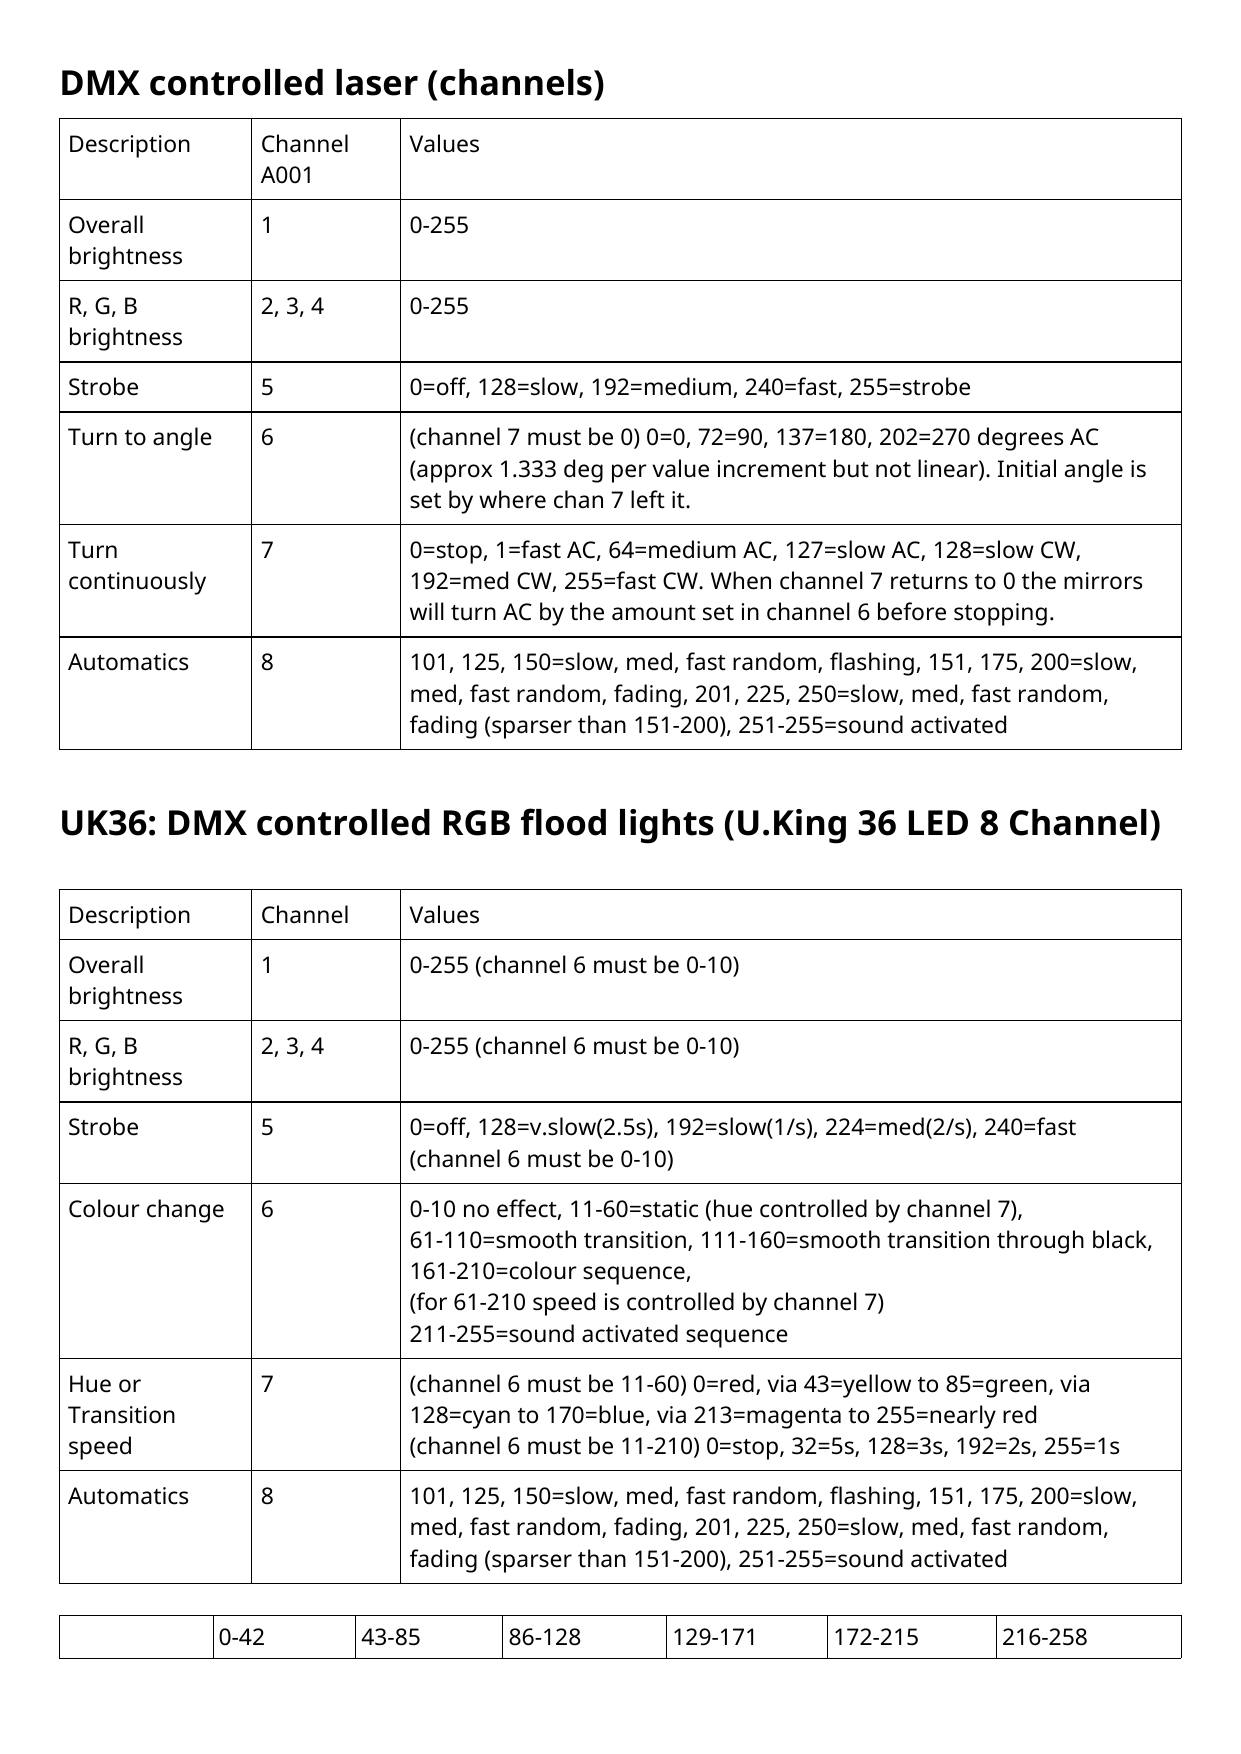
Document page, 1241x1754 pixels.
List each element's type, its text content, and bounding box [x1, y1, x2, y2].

table_cell 1 [252, 940, 400, 1020]
table_cell (channel 6 must be 11-60) 0=red, via 43=yellow to 85=green, via 128=cyan to 170=blue, via 213=magenta to 255=nearly red (channel 6 must be 11-210) 0=stop, 32=5s, 128=3s, 192=2s, 255=1s [401, 1359, 1181, 1470]
table_cell Turn to angle [60, 413, 251, 524]
table_cell 8 [252, 1471, 400, 1583]
table_cell 0-255 (channel 6 must be 0-10) [401, 1021, 1181, 1101]
table_cell 2, 3, 4 [252, 1021, 400, 1101]
table_cell Turn continuously [60, 525, 251, 636]
table_cell Overall brightness [60, 200, 251, 280]
table_cell 6 [252, 1184, 400, 1358]
table_cell 6 [252, 413, 400, 524]
table_cell Strobe [60, 1103, 251, 1183]
table_header 0-42 [214, 1616, 355, 1658]
table_header 86-128 [503, 1616, 666, 1658]
table_cell 5 [252, 1103, 400, 1183]
table_cell 2, 3, 4 [252, 281, 400, 361]
table_header Description [60, 890, 251, 939]
table_cell 0=off, 128=v.slow(2.5s), 192=slow(1/s), 224=med(2/s), 240=fast (channel 6 must be 0-10) [401, 1103, 1181, 1183]
table_header [60, 1616, 213, 1658]
table_cell 0=stop, 1=fast AC, 64=medium AC, 127=slow AC, 128=slow CW, 192=med CW, 255=fast CW. When channel 7 returns to 0 the mirrors will turn AC by the amount set in channel 6 before stopping. [401, 525, 1181, 636]
table_cell 101, 125, 150=slow, med, fast random, flashing, 151, 175, 200=slow, med, fast random, fading, 201, 225, 250=slow, med, fast random, fading (sparser than 151-200), 251-255=sound activated [401, 1471, 1181, 1583]
table_cell 101, 125, 150=slow, med, fast random, flashing, 151, 175, 200=slow, med, fast random, fading, 201, 225, 250=slow, med, fast random, fading (sparser than 151-200), 251-255=sound activated [401, 638, 1181, 749]
table_cell 7 [252, 525, 400, 636]
table_cell 8 [252, 638, 400, 749]
table_cell 0-10 no effect, 11-60=static (hue controlled by channel 7), 61-110=smooth transition, 111-160=smooth transition through black, 161-210=colour sequence, (for 61-210 speed is controlled by channel 7) 211-255=sound activated sequence [401, 1184, 1181, 1358]
table_cell 7 [252, 1359, 400, 1470]
table_cell 5 [252, 363, 400, 411]
table_header 216-258 [997, 1616, 1181, 1658]
table_cell Colour change [60, 1184, 251, 1358]
table_cell 1 [252, 200, 400, 280]
table_cell Automatics [60, 638, 251, 749]
table_cell 0=off, 128=slow, 192=medium, 240=fast, 255=strobe [401, 363, 1181, 411]
table_cell Automatics [60, 1471, 251, 1583]
subtitle UK36: DMX controlled RGB flood lights (U.King 36 LED 8 Channel) [59, 799, 1181, 846]
table_header Values [401, 119, 1181, 199]
table_header 172-215 [828, 1616, 996, 1658]
table_header Channel [252, 890, 400, 939]
table_cell 0-255 [401, 281, 1181, 361]
table_header Description [60, 119, 251, 199]
table_cell Strobe [60, 363, 251, 411]
table_cell 0-255 (channel 6 must be 0-10) [401, 940, 1181, 1020]
table_cell Hue or Transition speed [60, 1359, 251, 1470]
subtitle DMX controlled laser (channels) [59, 59, 1181, 106]
table_header Channel A001 [252, 119, 400, 199]
table_cell R, G, B brightness [60, 1021, 251, 1101]
table_cell (channel 7 must be 0) 0=0, 72=90, 137=180, 202=270 degrees AC (approx 1.333 deg per value increment but not linear). Initial angle is set by where chan 7 left it. [401, 413, 1181, 524]
table_cell R, G, B brightness [60, 281, 251, 361]
table_header 129-171 [667, 1616, 827, 1658]
table_header 43-85 [356, 1616, 502, 1658]
table_header Values [401, 890, 1181, 939]
table_cell Overall brightness [60, 940, 251, 1020]
table_cell 0-255 [401, 200, 1181, 280]
